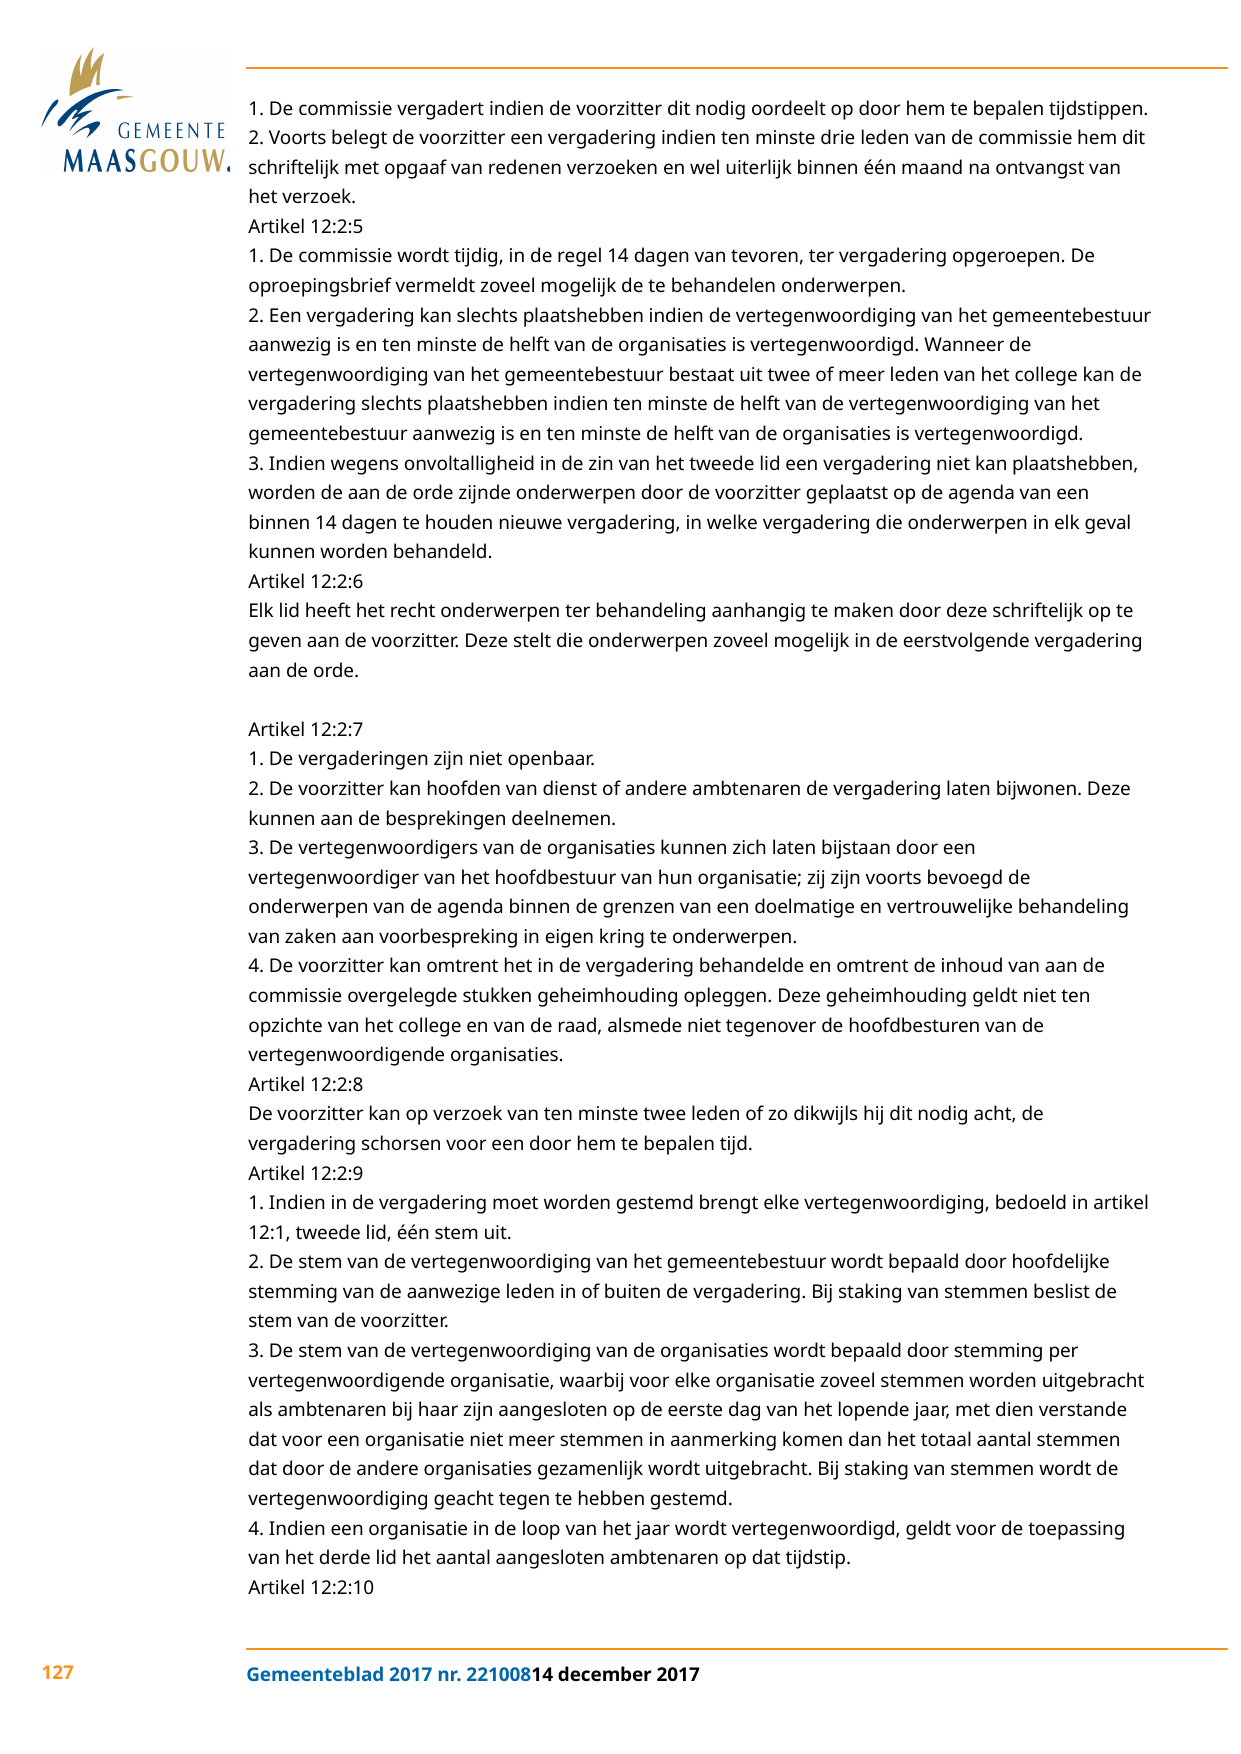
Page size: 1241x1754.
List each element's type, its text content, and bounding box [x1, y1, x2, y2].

text Artikel 12:2:9 [248, 1160, 1152, 1186]
text 3. Indien wegens onvoltalligheid in de zin van het tweede lid een vergadering niet kan plaatshebben, worden de aan de orde zijnde onderwerpen door de voorzitter geplaatst op de agenda van een binnen 14 dagen te houden nieuwe vergadering, in welke vergadering die onderwerpen in elk geval kunnen worden behandeld. [248, 450, 1152, 564]
picture [41, 47, 231, 172]
text Artikel 12:2:10 [248, 1574, 1152, 1600]
text 3. De vertegenwoordigers van de organisaties kunnen zich laten bijstaan door een vertegenwoordiger van het hoofdbestuur van hun organisatie; zij zijn voorts bevoegd de onderwerpen van de agenda binnen de grenzen van een doelmatige en vertrouwelijke behandeling van zaken aan voorbespreking in eigen kring te onderwerpen. [248, 834, 1152, 949]
text 4. Indien een organisatie in de loop van het jaar wordt vertegenwoordigd, geldt voor de toepassing van het derde lid het aantal aangesloten ambtenaren op dat tijdstip. [248, 1515, 1152, 1570]
text 2. Voorts belegt de voorzitter een vergadering indien ten minste drie leden van de commissie hem dit schriftelijk met opgaaf van redenen verzoeken en wel uiterlijk binnen één maand na ontvangst van het verzoek. [248, 124, 1152, 209]
text Artikel 12:2:7 [248, 716, 1152, 742]
text 2. De voorzitter kan hoofden van dienst of andere ambtenaren de vergadering laten bijwonen. Deze kunnen aan de besprekingen deelnemen. [248, 775, 1152, 831]
text Artikel 12:2:5 [248, 213, 1152, 239]
text 1. De commissie vergadert indien de voorzitter dit nodig oordeelt op door hem te bepalen tijdstippen. [248, 95, 1152, 121]
text 1. De vergaderingen zijn niet openbaar. [248, 746, 1152, 771]
text Elk lid heeft het recht onderwerpen ter behandeling aanhangig te maken door deze schriftelijk op te geven aan de voorzitter. Deze stelt die onderwerpen zoveel mogelijk in de eerstvolgende vergadering aan de orde. [248, 598, 1152, 683]
text 2. Een vergadering kan slechts plaatshebben indien de vertegenwoordiging van het gemeentebestuur aanwezig is en ten minste de helft van de organisaties is vertegenwoordigd. Wanneer de vertegenwoordiging van het gemeentebestuur bestaat uit twee of meer leden van het college kan de vergadering slechts plaatshebben indien ten minste de helft van de vertegenwoordiging van het gemeentebestuur aanwezig is en ten minste de helft van de organisaties is vertegenwoordigd. [248, 302, 1152, 446]
text 1. De commissie wordt tijdig, in de regel 14 dagen van tevoren, ter vergadering opgeroepen. De oproepingsbrief vermeldt zoveel mogelijk de te behandelen onderwerpen. [248, 243, 1152, 298]
text 4. De voorzitter kan omtrent het in de vergadering behandelde en omtrent de inhoud van aan de commissie overgelegde stukken geheimhouding opleggen. Deze geheimhouding geldt niet ten opzichte van het college en van de raad, alsmede niet tegenover de hoofdbesturen van de vertegenwoordigende organisaties. [248, 953, 1152, 1067]
text 2. De stem van de vertegenwoordiging van het gemeentebestuur wordt bepaald door hoofdelijke stemming van de aanwezige leden in of buiten de vergadering. Bij staking van stemmen beslist de stem van de voorzitter. [248, 1248, 1152, 1333]
text Artikel 12:2:8 [248, 1071, 1152, 1097]
text 3. De stem van de vertegenwoordiging van de organisaties wordt bepaald door stemming per vertegenwoordigende organisatie, waarbij voor elke organisatie zoveel stemmen worden uitgebracht als ambtenaren bij haar zijn aangesloten op de eerste dag van het lopende jaar, met dien verstande dat voor een organisatie niet meer stemmen in aanmerking komen dan het totaal aantal stemmen dat door de andere organisaties gezamenlijk wordt uitgebracht. Bij staking van stemmen wordt de vertegenwoordiging geacht tegen te hebben gestemd. [248, 1337, 1152, 1511]
text 1. Indien in de vergadering moet worden gestemd brengt elke vertegenwoordiging, bedoeld in artikel 12:1, tweede lid, één stem uit. [248, 1189, 1152, 1245]
text Artikel 12:2:6 [248, 568, 1152, 594]
text De voorzitter kan op verzoek van ten minste twee leden of zo dikwijls hij dit nodig acht, de vergadering schorsen voor een door hem te bepalen tijd. [248, 1101, 1152, 1156]
